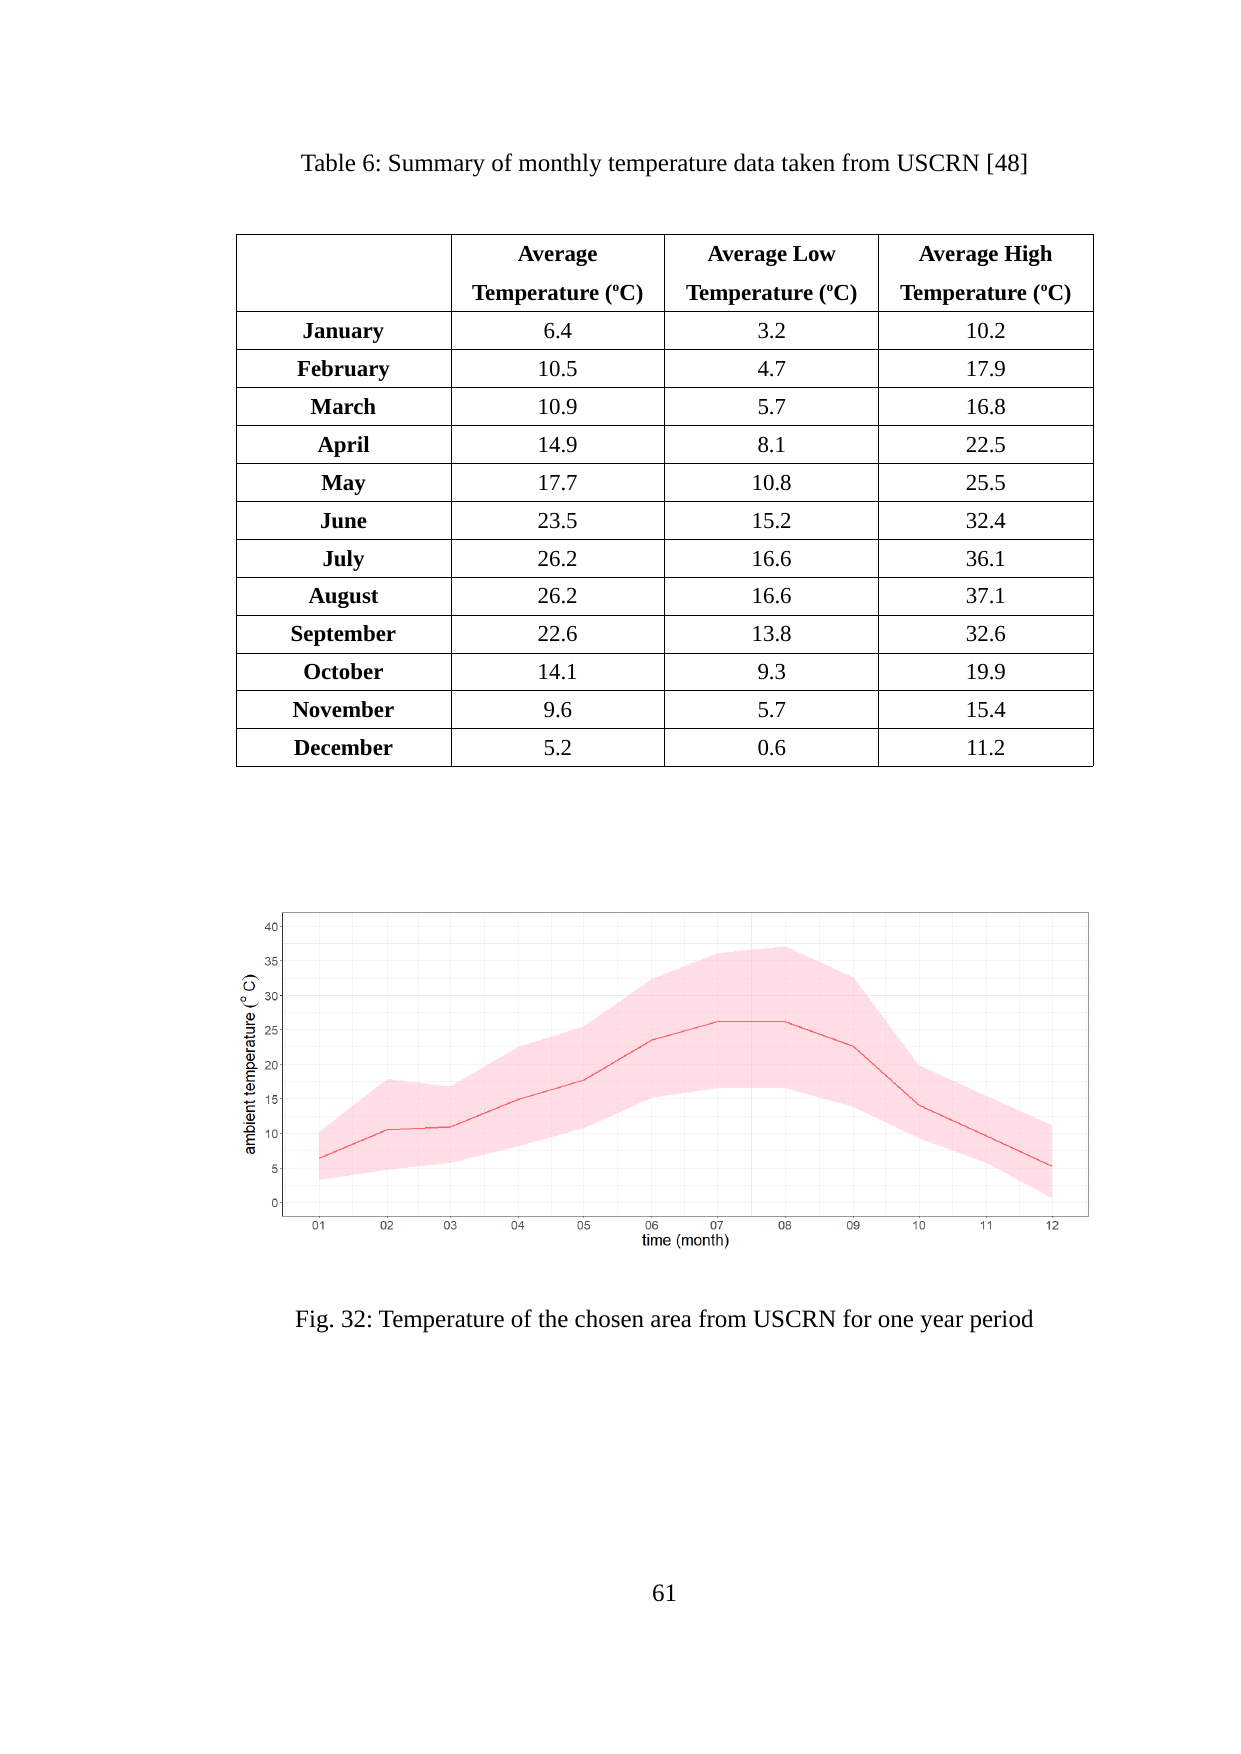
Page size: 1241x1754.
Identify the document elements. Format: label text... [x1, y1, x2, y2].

table_header Average High Temperature (oC) [879, 235, 1093, 311]
table_cell 23.5 [452, 502, 664, 539]
table_cell October [237, 654, 451, 690]
table_cell 9.6 [452, 691, 664, 728]
table_cell 37.1 [879, 578, 1093, 614]
table_cell 22.6 [452, 616, 664, 652]
table_cell 22.5 [879, 426, 1093, 463]
table_cell 5.2 [452, 729, 664, 766]
table_cell 8.1 [665, 426, 878, 463]
table_cell 15.4 [879, 691, 1093, 728]
table_cell 14.9 [452, 426, 664, 463]
table_cell 13.8 [665, 616, 878, 652]
table_cell 17.7 [452, 464, 664, 501]
table_cell December [237, 729, 451, 766]
table_cell 3.2 [665, 312, 878, 349]
table_cell 17.9 [879, 350, 1093, 387]
table_cell 16.6 [665, 540, 878, 577]
table_cell September [237, 616, 451, 652]
table_cell 10.2 [879, 312, 1093, 349]
table_cell 36.1 [879, 540, 1093, 577]
table_cell May [237, 464, 451, 501]
table_cell 6.4 [452, 312, 664, 349]
picture [236, 908, 1093, 1251]
table_cell 5.7 [665, 691, 878, 728]
table_cell 10.9 [452, 388, 664, 425]
table_header Average Low Temperature (oC) [665, 235, 878, 311]
table_cell 10.5 [452, 350, 664, 387]
table_cell 19.9 [879, 654, 1093, 690]
table_cell 26.2 [452, 578, 664, 614]
table_cell 0.6 [665, 729, 878, 766]
table_cell August [237, 578, 451, 614]
text Fig. 32: Temperature of the chosen area from USCRN for one year period [236, 1304, 1093, 1333]
table_header [237, 235, 451, 311]
table_cell 10.8 [665, 464, 878, 501]
table_cell 32.4 [879, 502, 1093, 539]
table_cell 32.6 [879, 616, 1093, 652]
table_cell 11.2 [879, 729, 1093, 766]
table_cell 4.7 [665, 350, 878, 387]
table_cell 25.5 [879, 464, 1093, 501]
table_cell 9.3 [665, 654, 878, 690]
table_cell 15.2 [665, 502, 878, 539]
table_cell 16.6 [665, 578, 878, 614]
table_cell 5.7 [665, 388, 878, 425]
table_header Average Temperature (oC) [452, 235, 664, 311]
table_cell April [237, 426, 451, 463]
table_cell March [237, 388, 451, 425]
table_cell July [237, 540, 451, 577]
table_cell 14.1 [452, 654, 664, 690]
table_cell February [237, 350, 451, 387]
table_cell January [237, 312, 451, 349]
table_cell June [237, 502, 451, 539]
text Table 6: Summary of monthly temperature data taken from USCRN [48] [236, 148, 1093, 176]
table_cell 26.2 [452, 540, 664, 577]
table_cell November [237, 691, 451, 728]
table_cell 16.8 [879, 388, 1093, 425]
